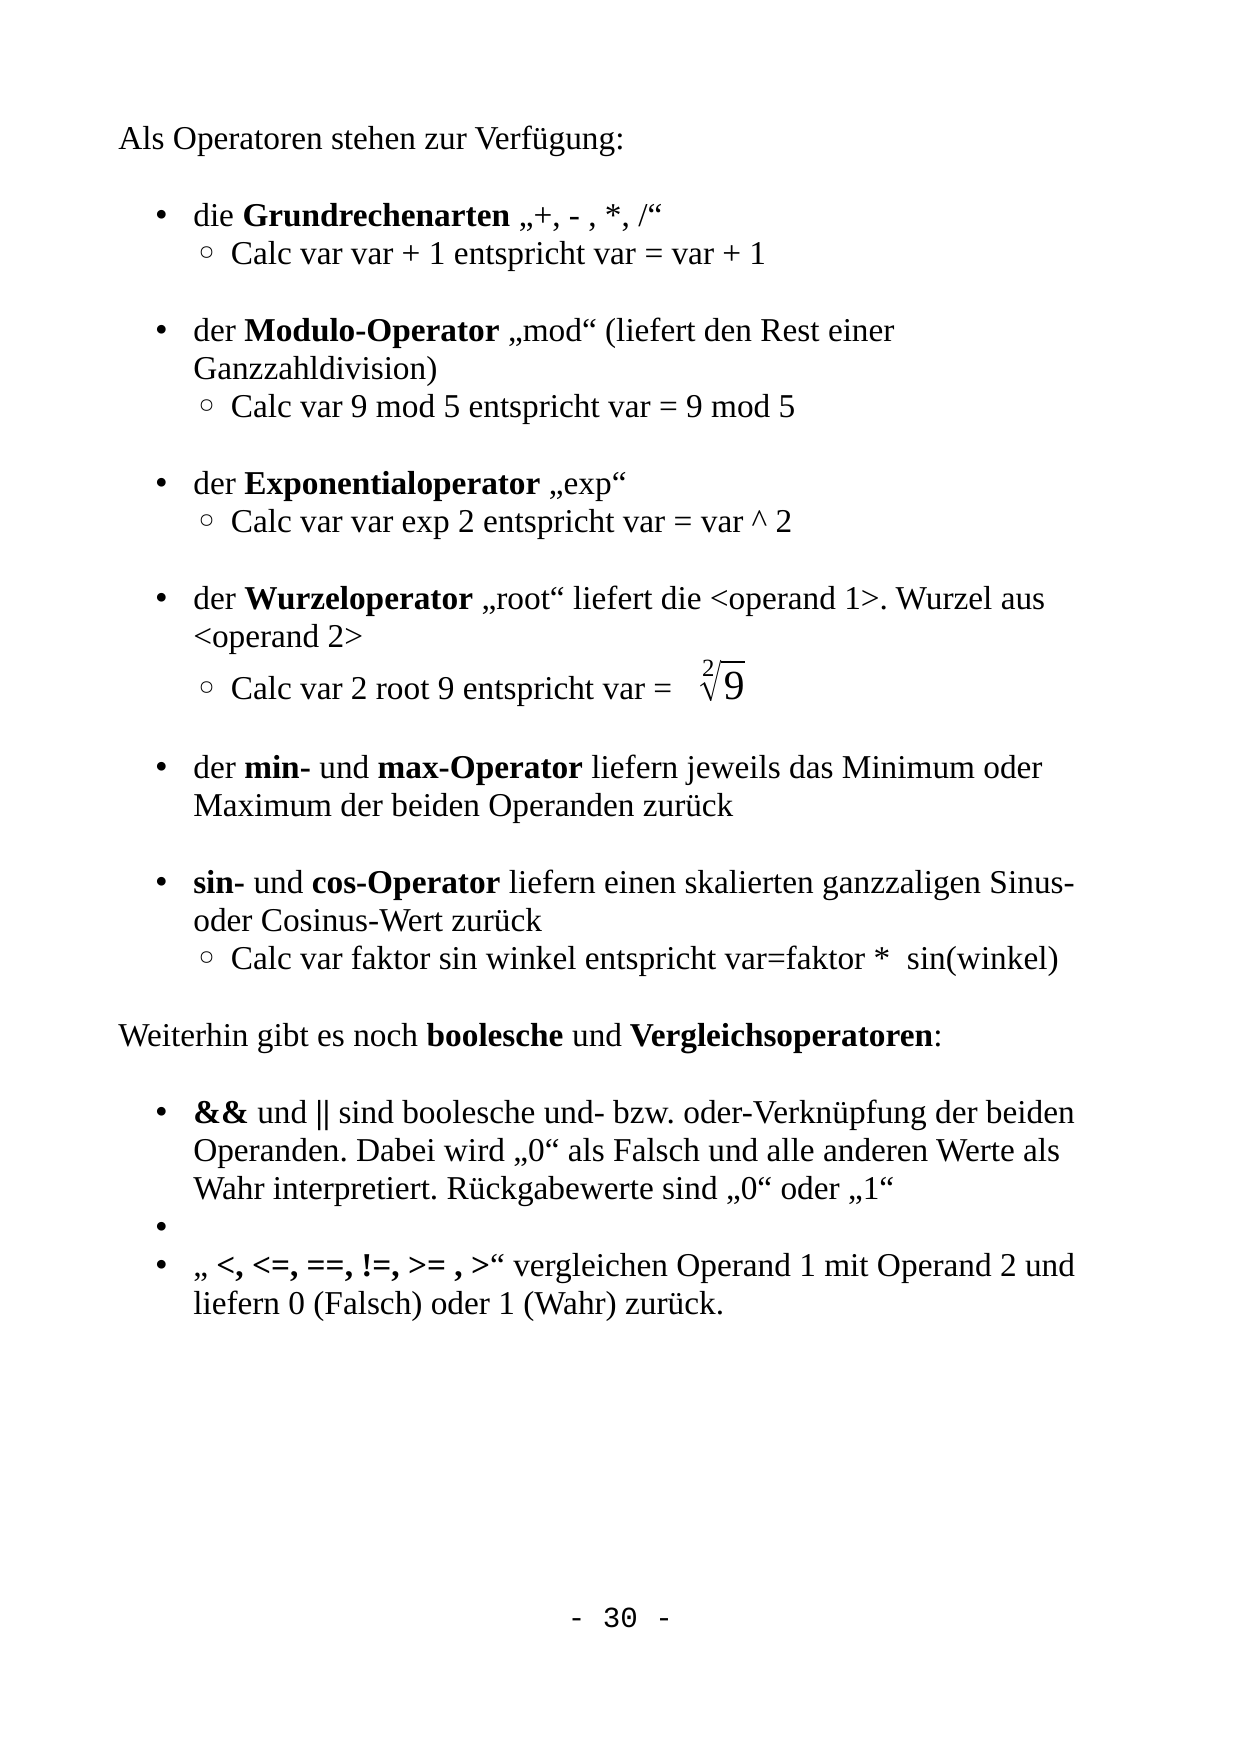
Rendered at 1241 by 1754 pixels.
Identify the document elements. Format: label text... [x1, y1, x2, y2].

list Calc var var exp 2 entspricht var = var ^ 2 [193, 501, 1122, 540]
list Calc var var + 1 entspricht var = var + 1 [193, 233, 1122, 271]
list „ <, <=, ==, !=, >= , >“ vergleichen Operand 1 mit Operand 2 und liefern 0 (Falsch) oder 1 (Wahr) zurück. [156, 1245, 1122, 1322]
list sin- und cos-Operator liefern einen skalierten ganzzaligen Sinus- oder Cosinus-Wert zurück [156, 862, 1122, 938]
list Calc var 9 mod 5 entspricht var = 9 mod 5 [193, 386, 1122, 425]
list der Modulo-Operator „mod“ (liefert den Rest einer Ganzzahldivision) [156, 310, 1122, 386]
list der Exponentialoperator „exp“ [156, 463, 1122, 501]
list Calc var 2 root 9 entspricht var = [193, 655, 1122, 708]
list Calc var faktor sin winkel entspricht var=faktor * sin(winkel) [193, 938, 1122, 977]
list der Wurzeloperator „root“ liefert die <operand 1>. Wurzel aus <operand 2> [156, 578, 1122, 655]
text Als Operatoren stehen zur Verfügung: [118, 118, 1122, 156]
list die Grundrechenarten „+, - , *, /“ [156, 195, 1122, 233]
list der min- und max-Operator liefern jeweils das Minimum oder Maximum der beiden Operanden zurück [156, 747, 1122, 823]
list && und || sind boolesche und- bzw. oder-Verknüpfung der beiden Operanden. Dabei wird „0“ als Falsch und alle anderen Werte als Wahr interpretiert. Rückgabewerte sind „0“ oder „1“ [156, 1092, 1122, 1207]
text Weiterhin gibt es noch boolesche und Vergleichsoperatoren: [118, 1015, 1122, 1053]
